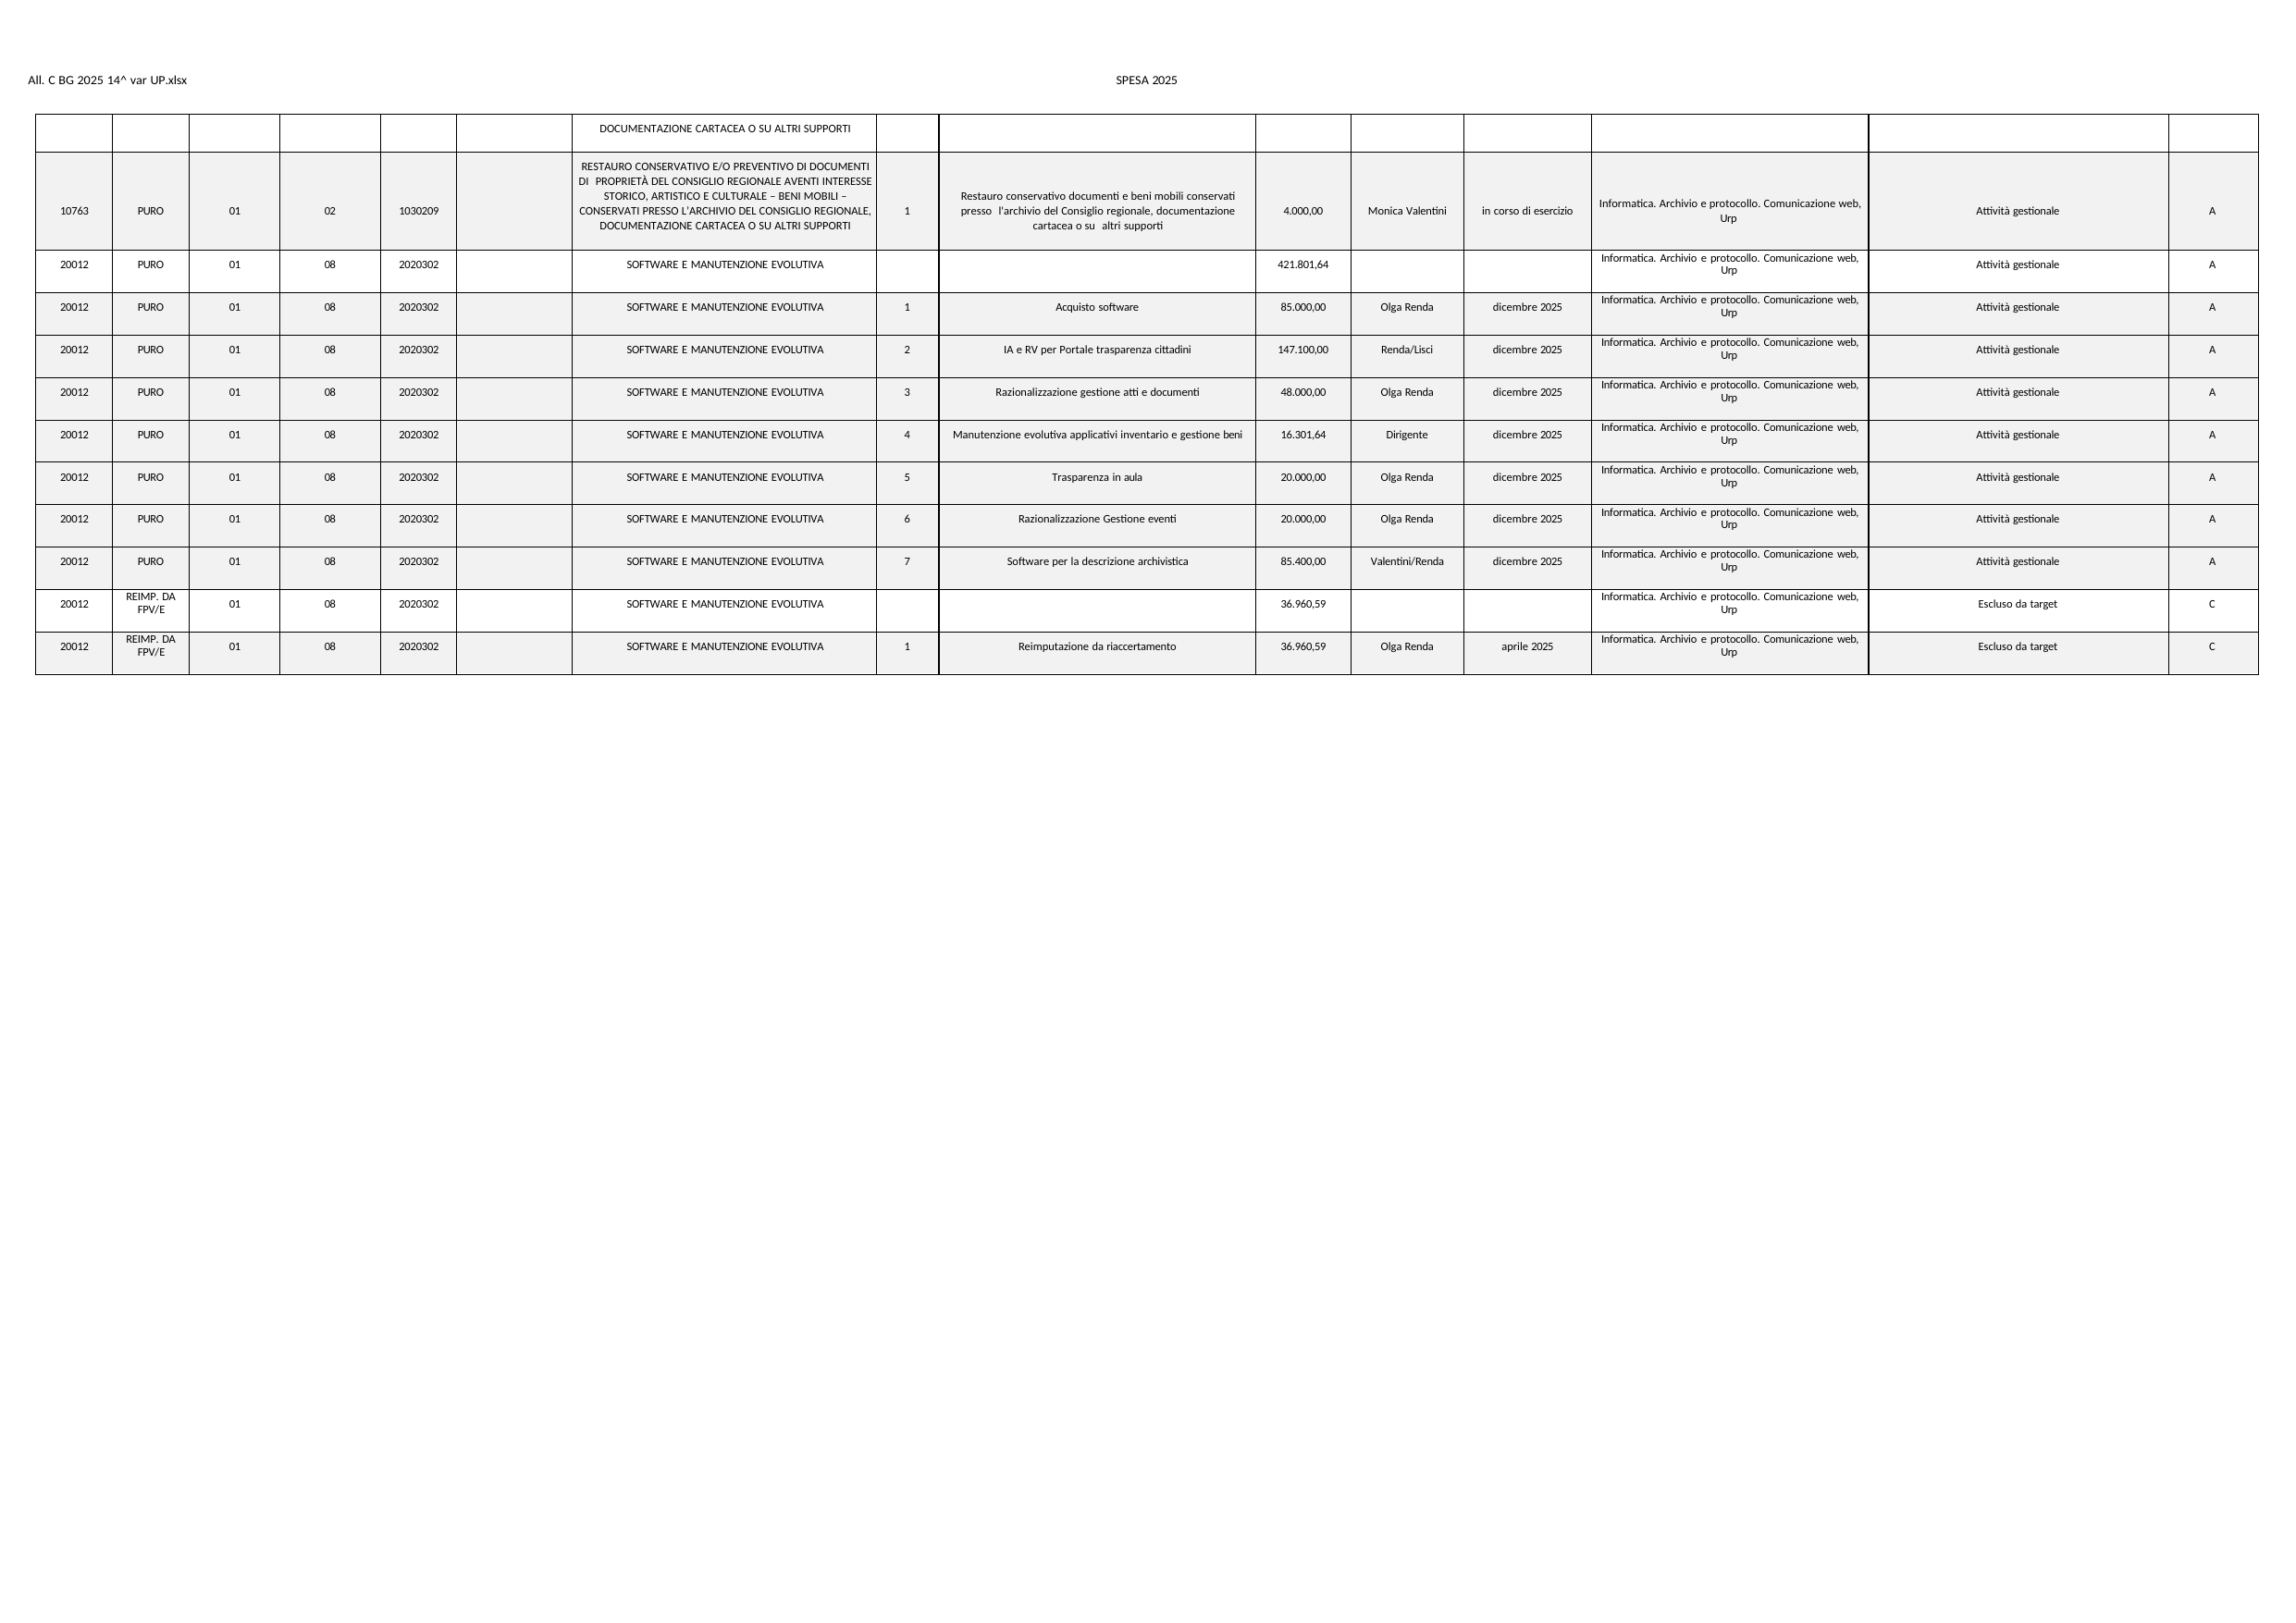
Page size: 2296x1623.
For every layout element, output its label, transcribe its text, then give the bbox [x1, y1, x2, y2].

table_cell 10763 [36, 153, 112, 250]
table_cell Reimputazione da riaccertamento [940, 633, 1255, 673]
table_cell 01 [190, 505, 279, 547]
table_cell RESTAURO CONSERVATIVO E/O PREVENTIVO DI DOCUMENTI DI PROPRIETÀ DEL CONSIGLIO REGIONALE AVENTI INTERESSE STORICO, ARTISTICO E CULTURALE – BENI MOBILI – CONSERVATI PRESSO L’ARCHIVIO DEL CONSIGLIO REGIONALE, DOCUMENTAZIONE CARTACEA O SU ALTRI SUPPORTI [573, 153, 876, 250]
table_cell [457, 378, 572, 419]
table_cell [940, 251, 1255, 292]
table_cell dicembre 2025 [1464, 547, 1591, 589]
table_cell 08 [280, 462, 380, 504]
table_cell Valentini/Renda [1352, 547, 1463, 589]
table_cell Informatica. Archivio e protocollo. Comunicazione web, Urp [1592, 547, 1868, 589]
table_cell 01 [190, 378, 279, 419]
table_cell 01 [190, 293, 279, 335]
table_cell [457, 633, 572, 673]
table_cell 08 [280, 293, 380, 335]
table_cell 2 [877, 336, 938, 377]
table_cell Attività gestionale [1870, 421, 2168, 461]
table_cell 08 [280, 336, 380, 377]
table_cell C [2169, 633, 2258, 673]
table_cell PURO [113, 293, 189, 335]
table_cell [940, 590, 1255, 632]
table_cell dicembre 2025 [1464, 421, 1591, 461]
table_cell [457, 547, 572, 589]
table_cell Software per la descrizione archivistica [940, 547, 1255, 589]
table_cell 1 [877, 293, 938, 335]
table_cell PURO [113, 251, 189, 292]
table_cell DOCUMENTAZIONE CARTACEA O SU ALTRI SUPPORTI [573, 115, 876, 152]
table_cell [1464, 115, 1591, 152]
table_cell A [2169, 293, 2258, 335]
table_cell [1352, 115, 1463, 152]
table_cell 01 [190, 633, 279, 673]
table_cell Informatica. Archivio e protocollo. Comunicazione web, Urp [1592, 153, 1868, 250]
table_cell Olga Renda [1352, 505, 1463, 547]
table_cell dicembre 2025 [1464, 505, 1591, 547]
table_cell [280, 115, 380, 152]
table_cell [940, 115, 1255, 152]
table_cell PURO [113, 153, 189, 250]
table_cell [877, 590, 938, 632]
table_cell SOFTWARE E MANUTENZIONE EVOLUTIVA [573, 590, 876, 632]
table_cell 20012 [36, 547, 112, 589]
table_cell SOFTWARE E MANUTENZIONE EVOLUTIVA [573, 336, 876, 377]
table_cell [877, 251, 938, 292]
table_cell 20012 [36, 633, 112, 673]
table_cell REIMP. DA FPV/E [113, 633, 189, 673]
table_cell Informatica. Archivio e protocollo. Comunicazione web, Urp [1592, 633, 1868, 673]
table_cell [457, 421, 572, 461]
table_cell Informatica. Archivio e protocollo. Comunicazione web, Urp [1592, 462, 1868, 504]
table_cell 6 [877, 505, 938, 547]
table_cell 20012 [36, 251, 112, 292]
table_cell Razionalizzazione gestione atti e documenti [940, 378, 1255, 419]
table_cell Razionalizzazione Gestione eventi [940, 505, 1255, 547]
table_cell [1352, 590, 1463, 632]
table_cell Attività gestionale [1870, 251, 2168, 292]
table_cell 01 [190, 590, 279, 632]
table_cell [113, 115, 189, 152]
table_cell A [2169, 378, 2258, 419]
table_cell 20.000,00 [1256, 505, 1351, 547]
table_cell 01 [190, 251, 279, 292]
table_cell 20012 [36, 462, 112, 504]
table_cell 01 [190, 547, 279, 589]
table_cell 08 [280, 421, 380, 461]
table_cell in corso di esercizio [1464, 153, 1591, 250]
table_cell [1352, 251, 1463, 292]
table_cell A [2169, 421, 2258, 461]
table_cell 4 [877, 421, 938, 461]
table_cell Informatica. Archivio e protocollo. Comunicazione web, Urp [1592, 421, 1868, 461]
table_cell [1464, 251, 1591, 292]
table_cell Informatica. Archivio e protocollo. Comunicazione web, Urp [1592, 336, 1868, 377]
table_cell 2020302 [381, 547, 456, 589]
table_cell Informatica. Archivio e protocollo. Comunicazione web, Urp [1592, 505, 1868, 547]
table_cell SOFTWARE E MANUTENZIONE EVOLUTIVA [573, 293, 876, 335]
table_cell [457, 590, 572, 632]
table_cell 2020302 [381, 590, 456, 632]
table_cell 08 [280, 590, 380, 632]
table_cell 20012 [36, 590, 112, 632]
table_cell Renda/Lisci [1352, 336, 1463, 377]
table_cell dicembre 2025 [1464, 336, 1591, 377]
table_cell Informatica. Archivio e protocollo. Comunicazione web, Urp [1592, 251, 1868, 292]
table_cell Restauro conservativo documenti e beni mobili conservati presso l'archivio del Consiglio regionale, documentazione cartacea o su altri supporti [940, 153, 1255, 250]
table_cell 85.000,00 [1256, 293, 1351, 335]
table_cell A [2169, 505, 2258, 547]
table_cell 01 [190, 462, 279, 504]
table_cell SOFTWARE E MANUTENZIONE EVOLUTIVA [573, 378, 876, 419]
table_cell IA e RV per Portale trasparenza cittadini [940, 336, 1255, 377]
table_cell 20012 [36, 378, 112, 419]
table_cell Olga Renda [1352, 633, 1463, 673]
table_cell 147.100,00 [1256, 336, 1351, 377]
table_cell 20012 [36, 505, 112, 547]
table_cell 02 [280, 153, 380, 250]
table_cell Trasparenza in aula [940, 462, 1255, 504]
table_cell 20012 [36, 336, 112, 377]
table_cell PURO [113, 336, 189, 377]
table_cell [877, 115, 938, 152]
table_cell 3 [877, 378, 938, 419]
table_cell Olga Renda [1352, 378, 1463, 419]
table_cell Attività gestionale [1870, 378, 2168, 419]
table_cell A [2169, 547, 2258, 589]
table_cell 7 [877, 547, 938, 589]
table_cell 20012 [36, 421, 112, 461]
table_cell Attività gestionale [1870, 462, 2168, 504]
table_cell [457, 462, 572, 504]
table_cell [2169, 115, 2258, 152]
table_cell dicembre 2025 [1464, 293, 1591, 335]
table_cell Acquisto software [940, 293, 1255, 335]
table_cell [1464, 590, 1591, 632]
table_cell Attività gestionale [1870, 547, 2168, 589]
table_cell [457, 336, 572, 377]
table_cell 48.000,00 [1256, 378, 1351, 419]
table_cell 08 [280, 547, 380, 589]
table_cell 16.301,64 [1256, 421, 1351, 461]
table_cell PURO [113, 378, 189, 419]
table_cell 1030209 [381, 153, 456, 250]
table_cell dicembre 2025 [1464, 462, 1591, 504]
table_cell Attività gestionale [1870, 336, 2168, 377]
table_cell A [2169, 462, 2258, 504]
table_cell Dirigente [1352, 421, 1463, 461]
table_cell Monica Valentini [1352, 153, 1463, 250]
table_cell 1 [877, 633, 938, 673]
table_cell 01 [190, 421, 279, 461]
table_cell Informatica. Archivio e protocollo. Comunicazione web, Urp [1592, 590, 1868, 632]
table_cell SOFTWARE E MANUTENZIONE EVOLUTIVA [573, 505, 876, 547]
table_cell Attività gestionale [1870, 293, 2168, 335]
table_cell Informatica. Archivio e protocollo. Comunicazione web, Urp [1592, 293, 1868, 335]
table_cell REIMP. DA FPV/E [113, 590, 189, 632]
table_cell aprile 2025 [1464, 633, 1591, 673]
table_cell 20012 [36, 293, 112, 335]
table_cell PURO [113, 421, 189, 461]
table_cell Escluso da target [1870, 633, 2168, 673]
table_cell 20.000,00 [1256, 462, 1351, 504]
table_cell 1 [877, 153, 938, 250]
table_cell PURO [113, 505, 189, 547]
table_cell Informatica. Archivio e protocollo. Comunicazione web, Urp [1592, 378, 1868, 419]
table_cell [457, 153, 572, 250]
table_cell 01 [190, 336, 279, 377]
table_cell [457, 505, 572, 547]
table_cell A [2169, 336, 2258, 377]
table_cell 08 [280, 378, 380, 419]
table_cell 36.960,59 [1256, 633, 1351, 673]
table_cell 2020302 [381, 462, 456, 504]
table_cell SOFTWARE E MANUTENZIONE EVOLUTIVA [573, 633, 876, 673]
table_cell 08 [280, 505, 380, 547]
table_cell 2020302 [381, 378, 456, 419]
table_cell Olga Renda [1352, 293, 1463, 335]
table_cell 2020302 [381, 336, 456, 377]
table_cell [381, 115, 456, 152]
table_cell 2020302 [381, 293, 456, 335]
table_cell [1870, 115, 2168, 152]
table_cell Escluso da target [1870, 590, 2168, 632]
table_cell SOFTWARE E MANUTENZIONE EVOLUTIVA [573, 421, 876, 461]
table_cell PURO [113, 547, 189, 589]
table_cell 2020302 [381, 251, 456, 292]
table_cell Manutenzione evolutiva applicativi inventario e gestione beni [940, 421, 1255, 461]
table_cell A [2169, 153, 2258, 250]
table_cell Attività gestionale [1870, 153, 2168, 250]
table_cell 08 [280, 633, 380, 673]
table_cell [1592, 115, 1868, 152]
table_cell SOFTWARE E MANUTENZIONE EVOLUTIVA [573, 547, 876, 589]
table_cell A [2169, 251, 2258, 292]
table_cell SOFTWARE E MANUTENZIONE EVOLUTIVA [573, 462, 876, 504]
table_cell 5 [877, 462, 938, 504]
table_cell [457, 115, 572, 152]
table_cell Olga Renda [1352, 462, 1463, 504]
table_cell 36.960,59 [1256, 590, 1351, 632]
table_cell C [2169, 590, 2258, 632]
table_cell 2020302 [381, 633, 456, 673]
table_cell 85.400,00 [1256, 547, 1351, 589]
table_cell [36, 115, 112, 152]
table_cell 01 [190, 153, 279, 250]
table_cell 08 [280, 251, 380, 292]
table_cell 2020302 [381, 505, 456, 547]
table_cell [1256, 115, 1351, 152]
table_cell PURO [113, 462, 189, 504]
table_cell 2020302 [381, 421, 456, 461]
table_cell [457, 251, 572, 292]
table_cell 421.801,64 [1256, 251, 1351, 292]
table_cell dicembre 2025 [1464, 378, 1591, 419]
table_cell [190, 115, 279, 152]
table_cell SOFTWARE E MANUTENZIONE EVOLUTIVA [573, 251, 876, 292]
table_cell 4.000,00 [1256, 153, 1351, 250]
table_cell Attività gestionale [1870, 505, 2168, 547]
table_cell [457, 293, 572, 335]
